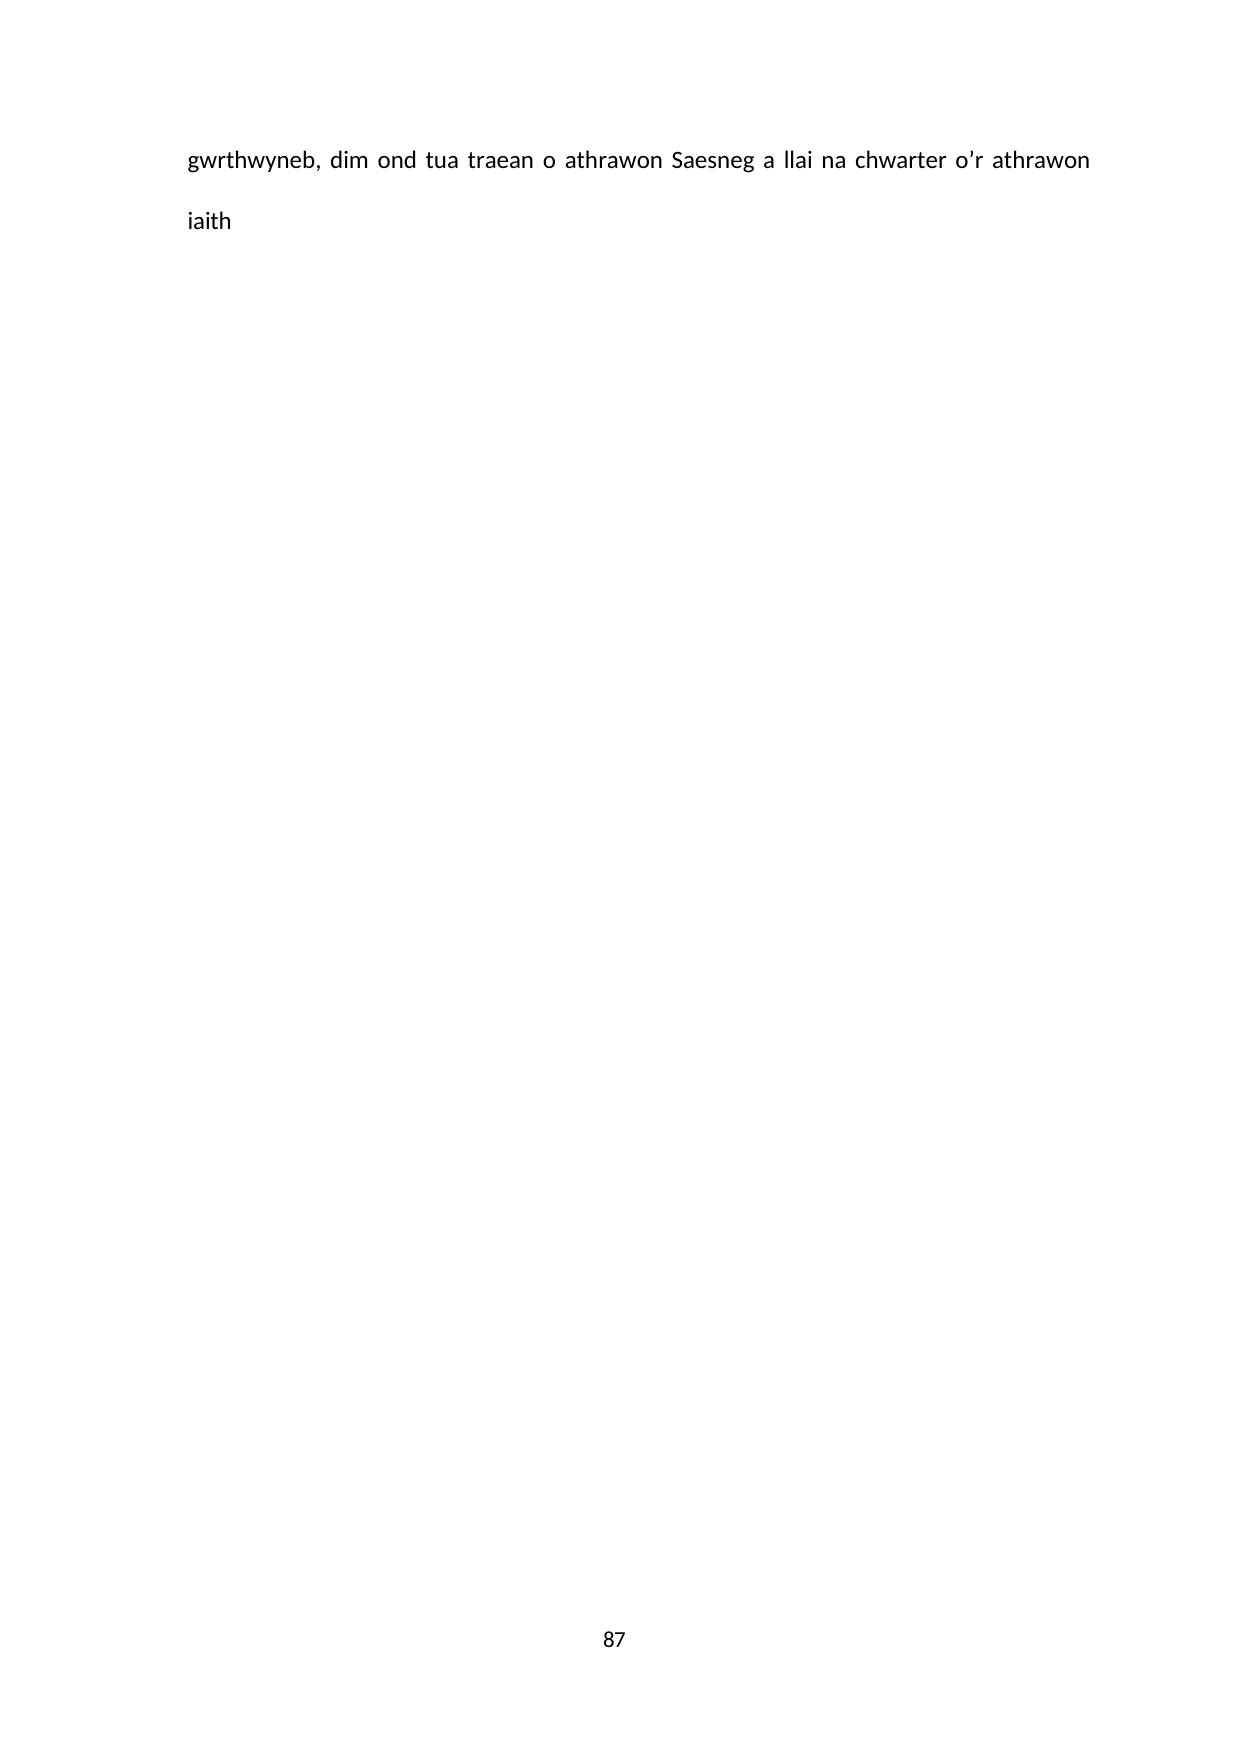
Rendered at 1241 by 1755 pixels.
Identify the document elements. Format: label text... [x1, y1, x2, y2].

text gwrthwyneb, dim ond tua traean o athrawon Saesneg a llai na chwarter o’r athrawon iaith [187, 144, 1091, 235]
